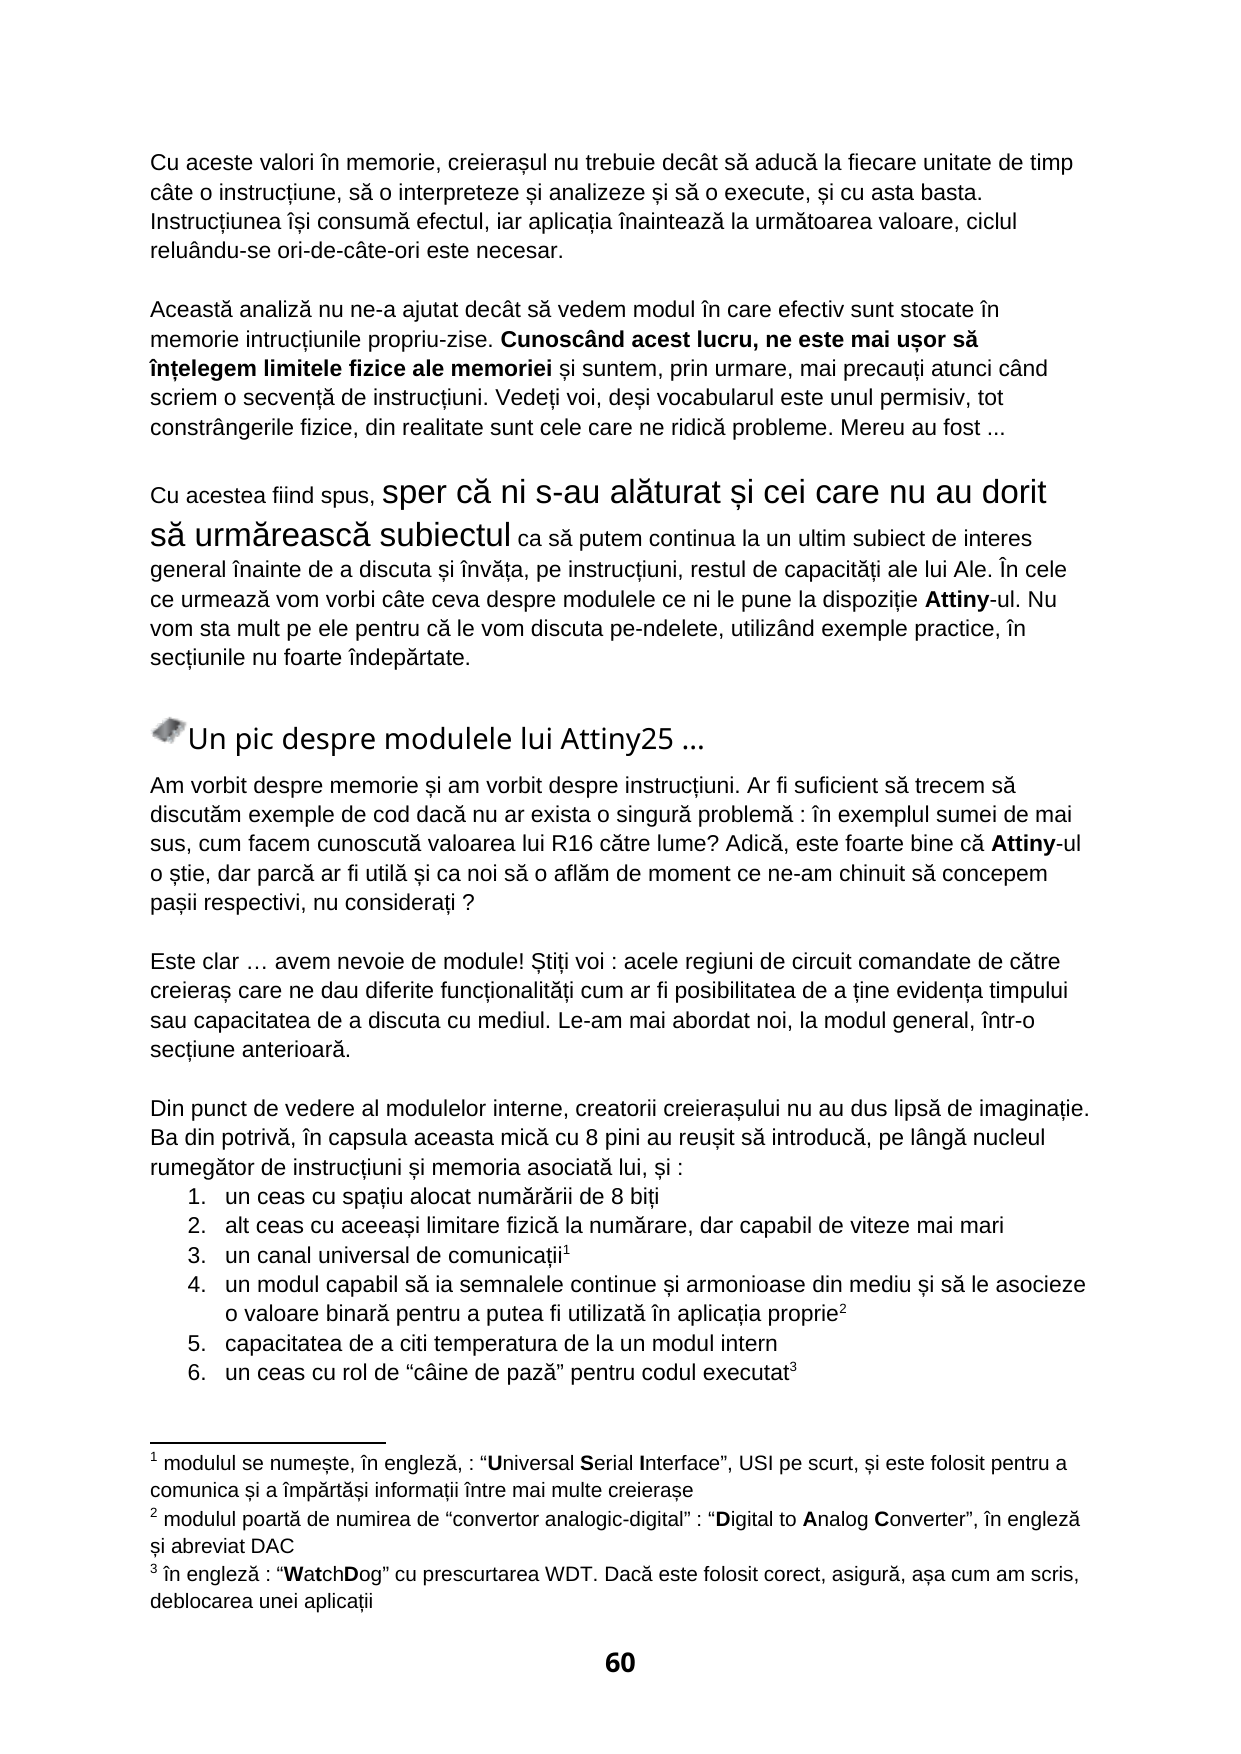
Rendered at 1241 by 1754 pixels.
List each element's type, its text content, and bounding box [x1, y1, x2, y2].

text Am vorbit despre memorie și am vorbit despre instrucțiuni. Ar fi suficient să trecem să discutăm exemple de cod dacă nu ar exista o singură problemă : în exemplul sumei de mai sus, cum facem cunoscută valoarea lui R16 către lume? Adică, este foarte bine că Attiny-ul o știe, dar parcă ar fi utilă și ca noi să o aflăm de moment ce ne-am chinuit să concepem pașii respectivi, nu considerați ? [150, 772, 1090, 915]
text Din punct de vedere al modulelor interne, creatorii creierașului nu au dus lipsă de imaginație. Ba din potrivă, în capsula aceasta mică cu 8 pini au reușit să introducă, pe lângă nucleul rumegător de instrucțiuni și memoria asociată lui, și : [150, 1095, 1090, 1180]
list modulul se numește, în engleză, : “Universal Serial Interface”, USI pe scurt, și este folosit pentru a comunica și a împărtăși informații între mai multe creierașe [150, 1449, 1090, 1502]
text Cu acestea fiind spus, sper că ni s-au alăturat și cei care nu au dorit să urmărească subiectul ca să putem continua la un ultim subiect de interes general înainte de a discuta și învăța, pe instrucțiuni, restul de capacități ale lui Ale. În cele ce urmează vom vorbi câte ceva despre modulele ce ni le pune la dispoziție Attiny-ul. Nu vom sta mult pe ele pentru că le vom discuta pe-ndelete, utilizând exemple practice, în secțiunile nu foarte îndepărtate. [150, 473, 1090, 671]
text Această analiză nu ne-a ajutat decât să vedem modul în care efectiv sunt stocate în memorie intrucțiunile propriu-zise. Cunoscând acest lucru, ne este mai ușor să înțelegem limitele fizice ale memoriei și suntem, prin urmare, mai precauți atunci când scriem o secvență de instrucțiuni. Vedeți voi, deși vocabularul este unul permisiv, tot constrângerile fizice, din realitate sunt cele care ne ridică probleme. Mereu au fost ... [150, 297, 1090, 440]
list un ceas cu spațiu alocat numărării de 8 biți [187, 1183, 1090, 1209]
text Este clar … avem nevoie de module! Știți voi : acele regiuni de circuit comandate de către creieraș care ne dau diferite funcționalități cum ar fi posibilitatea de a ține evidența timpului sau capacitatea de a discuta cu mediul. Le-am mai abordat noi, la modul general, într-o secțiune anterioară. [150, 948, 1090, 1062]
picture [150, 712, 188, 750]
list modulul poartă de numirea de “convertor analogic-digital” : “Digital to Analog Converter”, în engleză și abreviat DAC [150, 1505, 1090, 1558]
list alt ceas cu aceeași limitare fizică la numărare, dar capabil de viteze mai mari [187, 1213, 1090, 1238]
list capacitatea de a citi temperatura de la un modul intern [187, 1330, 1090, 1356]
list un modul capabil să ia semnalele continue și armonioase din mediu și să le asocieze o valoare binară pentru a putea fi utilizată în aplicația proprie [187, 1272, 1090, 1327]
list în engleză : “WatchDog” cu prescurtarea WDT. Dacă este folosit corect, asigură, așa cum am scris, deblocarea unei aplicații [150, 1561, 1090, 1613]
subtitle Un pic despre modulele lui Attiny25 ... [150, 712, 1090, 758]
text Cu aceste valori în memorie, creierașul nu trebuie decât să aducă la fiecare unitate de timp câte o instrucțiune, să o interpreteze și analizeze și să o execute, și cu asta basta. Instrucțiunea își consumă efectul, iar aplicația înaintează la următoarea valoare, ciclul reluându-se ori-de-câte-ori este necesar. [150, 150, 1090, 264]
list un ceas cu rol de “câine de pază” pentru codul executat [187, 1360, 1090, 1385]
list un canal universal de comunicații [187, 1242, 1090, 1268]
